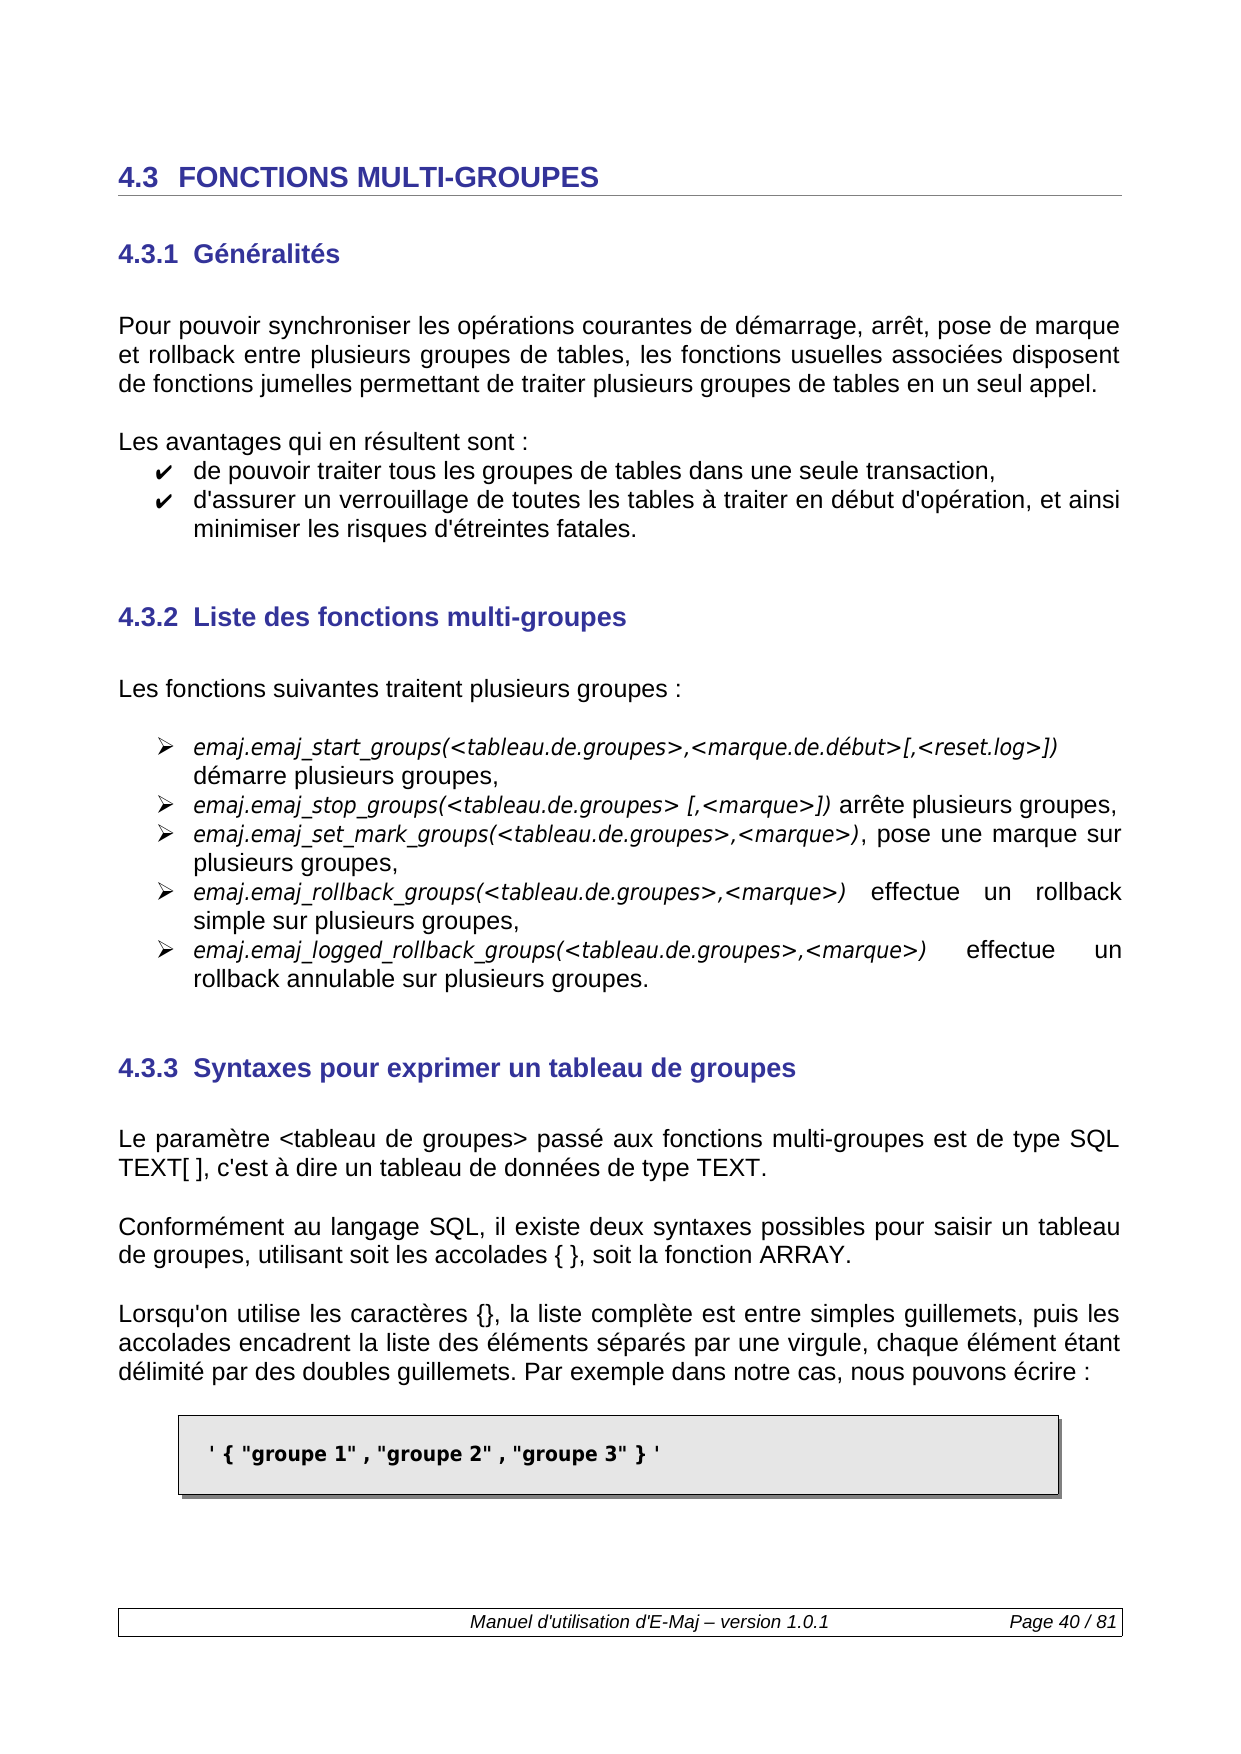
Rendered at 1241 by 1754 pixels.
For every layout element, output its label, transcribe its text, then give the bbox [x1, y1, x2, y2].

text Conformément au langage SQL, il existe deux syntaxes possibles pour saisir un tableau de groupes, utilisant soit les accolades { }, soit la fonction ARRAY. [118, 1211, 1122, 1269]
text ' { "groupe 1" , "groupe 2" , "groupe 3" } ' [179, 1439, 1058, 1464]
text Le paramètre <tableau de groupes> passé aux fonctions multi-groupes est de type SQL TEXT[ ], c'est à dire un tableau de données de type TEXT. [118, 1124, 1122, 1182]
list emaj.emaj_start_groups(<tableau.de.groupes>,<marque.de.début>[,<reset.log>]) démarre plusieurs groupes, [156, 732, 1122, 790]
text Pour pouvoir synchroniser les opérations courantes de démarrage, arrêt, pose de marque et rollback entre plusieurs groupes de tables, les fonctions usuelles associées disposent de fonctions jumelles permettant de traiter plusieurs groupes de tables en un seul appel. [118, 311, 1122, 398]
subtitle Fonctions multi-groupes [118, 160, 1122, 195]
subtitle Généralités [118, 238, 1122, 269]
list emaj.emaj_rollback_groups(<tableau.de.groupes>,<marque>) effectue un rollback simple sur plusieurs groupes, [156, 877, 1122, 935]
subtitle Liste des fonctions multi-groupes [118, 601, 1122, 632]
list emaj.emaj_set_mark_groups(<tableau.de.groupes>,<marque>), pose une marque sur plusieurs groupes, [156, 819, 1122, 877]
text Lorsqu'on utilise les caractères {}, la liste complète est entre simples guillemets, puis les accolades encadrent la liste des éléments séparés par une virgule, chaque élément étant délimité par des doubles guillemets. Par exemple dans notre cas, nous pouvons écrire : [118, 1298, 1122, 1386]
list emaj.emaj_logged_rollback_groups(<tableau.de.groupes>,<marque>) effectue un rollback annulable sur plusieurs groupes. [156, 935, 1122, 993]
subtitle Syntaxes pour exprimer un tableau de groupes [118, 1052, 1122, 1083]
text Les fonctions suivantes traitent plusieurs groupes : [118, 674, 1122, 703]
list d'assurer un verrouillage de toutes les tables à traiter en début d'opération, et ainsi minimiser les risques d'étreintes fatales. [156, 485, 1122, 543]
list emaj.emaj_stop_groups(<tableau.de.groupes> [,<marque>]) arrête plusieurs groupes, [156, 790, 1122, 819]
text Les avantages qui en résultent sont : [118, 427, 1122, 456]
list de pouvoir traiter tous les groupes de tables dans une seule transaction, [156, 456, 1122, 485]
